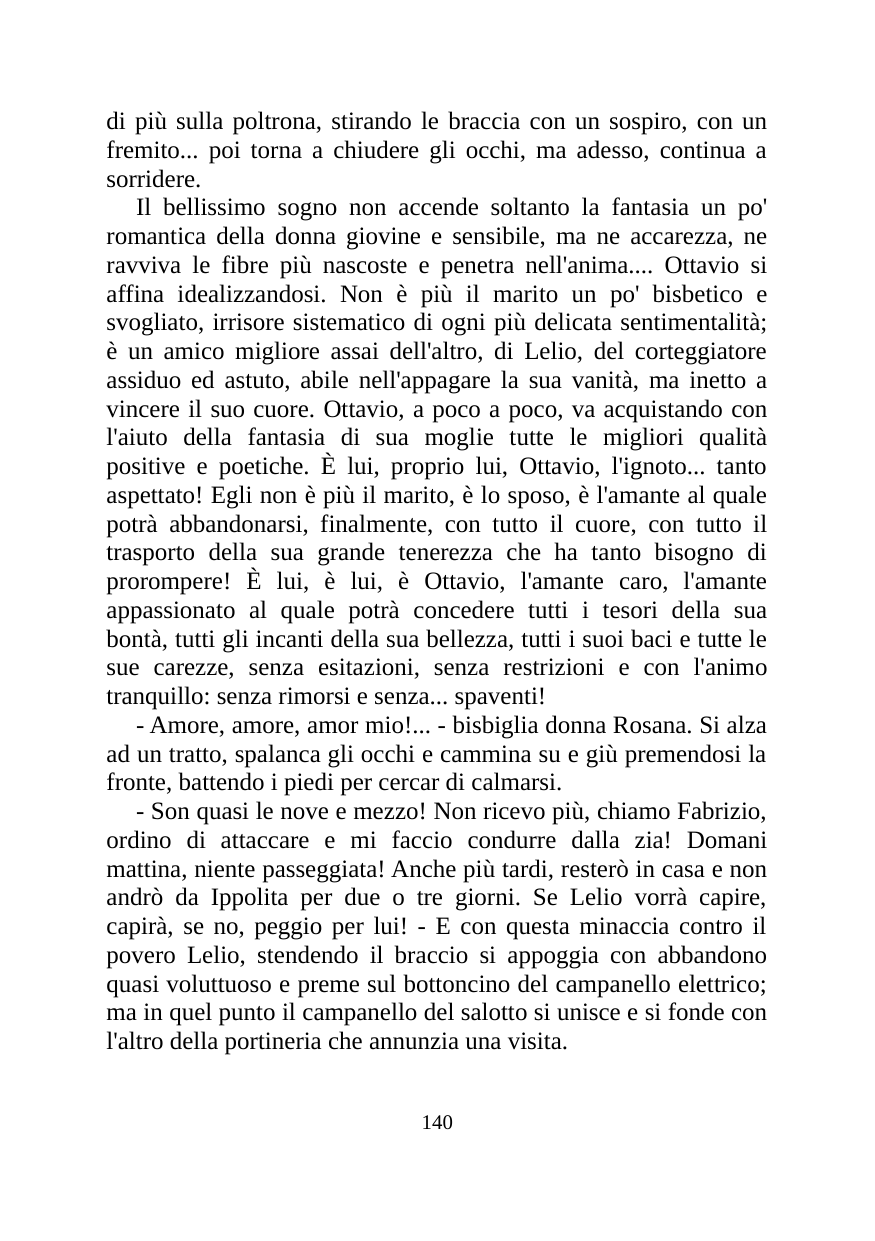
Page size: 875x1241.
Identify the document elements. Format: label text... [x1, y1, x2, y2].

text di più sulla poltrona, stirando le braccia con un sospiro, con un fremito... poi torna a chiudere gli occhi, ma adesso, continua a sorridere. [106, 106, 768, 192]
text - Amore, amore, amor mio!... - bisbiglia donna Rosana. Si alza ad un tratto, spalanca gli occhi e cammina su e giù premendosi la fronte, battendo i piedi per cercar di calmarsi. [106, 710, 768, 796]
text Il bellissimo sogno non accende soltanto la fantasia un po' romantica della donna giovine e sensibile, ma ne accarezza, ne ravviva le fibre più nascoste e penetra nell'anima.... Ottavio si affina idealizzandosi. Non è più il marito un po' bisbetico e svogliato, irrisore sistematico di ogni più delicata sentimentalità; è un amico migliore assai dell'altro, di Lelio, del corteggiatore assiduo ed astuto, abile nell'appagare la sua vanità, ma inetto a vincere il suo cuore. Ottavio, a poco a poco, va acquistando con l'aiuto della fantasia di sua moglie tutte le migliori qualità positive e poetiche. È lui, proprio lui, Ottavio, l'ignoto... tanto aspettato! Egli non è più il marito, è lo sposo, è l'amante al quale potrà abbandonarsi, finalmente, con tutto il cuore, con tutto il trasporto della sua grande tenerezza che ha tanto bisogno di prorompere! È lui, è lui, è Ottavio, l'amante caro, l'amante appassionato al quale potrà concedere tutti i tesori della sua bontà, tutti gli incanti della sua bellezza, tutti i suoi baci e tutte le sue carezze, senza esitazioni, senza restrizioni e con l'animo tranquillo: senza rimorsi e senza... spaventi! [106, 192, 768, 710]
text - Son quasi le nove e mezzo! Non ricevo più, chiamo Fabrizio, ordino di attaccare e mi faccio condurre dalla zia! Domani mattina, niente passeggiata! Anche più tardi, resterò in casa e non andrò da Ippolita per due o tre giorni. Se Lelio vorrà capire, capirà, se no, peggio per lui! - E con questa minaccia contro il povero Lelio, stendendo il braccio si appoggia con abbandono quasi voluttuoso e preme sul bottoncino del campanello elettrico; ma in quel punto il campanello del salotto si unisce e si fonde con l'altro della portineria che annunzia una visita. [106, 796, 768, 1055]
